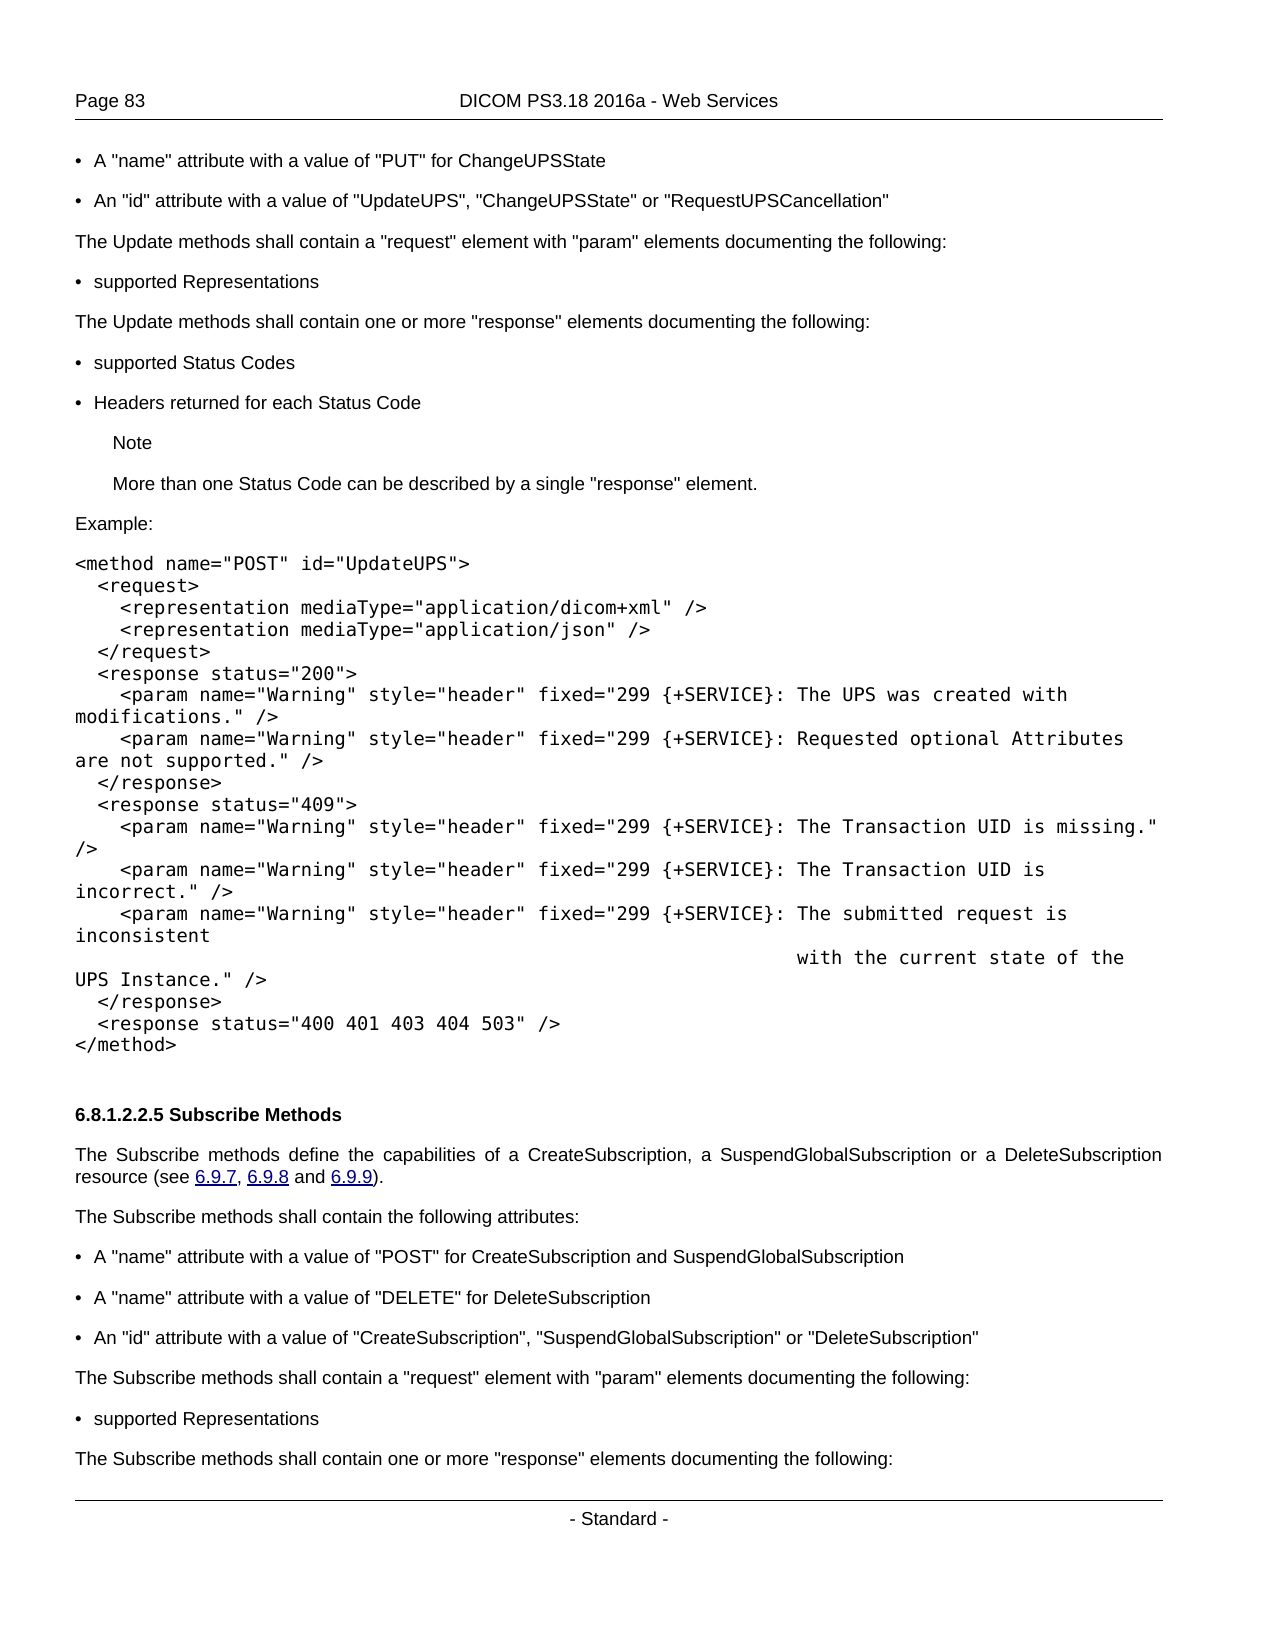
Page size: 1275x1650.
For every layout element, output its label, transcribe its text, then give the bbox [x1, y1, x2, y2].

list Headers returned for each Status Code [75, 392, 1162, 413]
text The Subscribe methods shall contain a "request" element with "param" elements documenting the following: [75, 1367, 1162, 1389]
list A "name" attribute with a value of "PUT" for ChangeUPSState [75, 150, 1162, 172]
list An "id" attribute with a value of "CreateSubscription", "SuspendGlobalSubscription" or "DeleteSubscription" [75, 1327, 1162, 1348]
list supported Representations [75, 1407, 1162, 1429]
text Example: [75, 513, 1162, 534]
text More than one Status Code can be described by a single "response" element. [112, 472, 1125, 494]
text The Update methods shall contain a "request" element with "param" elements documenting the following: [75, 231, 1162, 252]
text The Subscribe methods shall contain the following attributes: [75, 1206, 1162, 1227]
list supported Status Codes [75, 352, 1162, 373]
text Note [112, 432, 1125, 454]
text The Subscribe methods shall contain one or more "response" elements documenting the following: [75, 1448, 1162, 1469]
list A "name" attribute with a value of "POST" for CreateSubscription and SuspendGlobalSubscription [75, 1246, 1162, 1268]
text The Subscribe methods define the capabilities of a CreateSubscription, a SuspendGlobalSubscription or a DeleteSubscription resource (see 6.9.7, 6.9.8 and 6.9.9). [75, 1144, 1162, 1187]
list An "id" attribute with a value of "UpdateUPS", "ChangeUPSState" or "RequestUPSCancellation" [75, 190, 1162, 212]
list A "name" attribute with a value of "DELETE" for DeleteSubscription [75, 1287, 1162, 1308]
list supported Representations [75, 271, 1162, 292]
text <method name="POST" id="UpdateUPS"> <request> <representation mediaType="application/dicom+xml" /> <representation mediaType="application/json" /> </request> <response status="200"> <param name="Warning" style="header" fixed="299 {+SERVICE}: The UPS was created with modifications." /> <param name="Warning" style="header" fixed="299 {+SERVICE}: Requested optional Attributes are not supported." /> </response> <response status="409"> <param name="Warning" style="header" fixed="299 {+SERVICE}: The Transaction UID is missing." /> <param name="Warning" style="header" fixed="299 {+SERVICE}: The Transaction UID is incorrect." /> <param name="Warning" style="header" fixed="299 {+SERVICE}: The submitted request is inconsistent with the current state of the UPS Instance." /> </response> <response status="400 401 403 404 503" /> </method> [75, 553, 1162, 1085]
text The Update methods shall contain one or more "response" elements documenting the following: [75, 311, 1162, 333]
text 6.8.1.2.2.5 Subscribe Methods [75, 1104, 1162, 1125]
